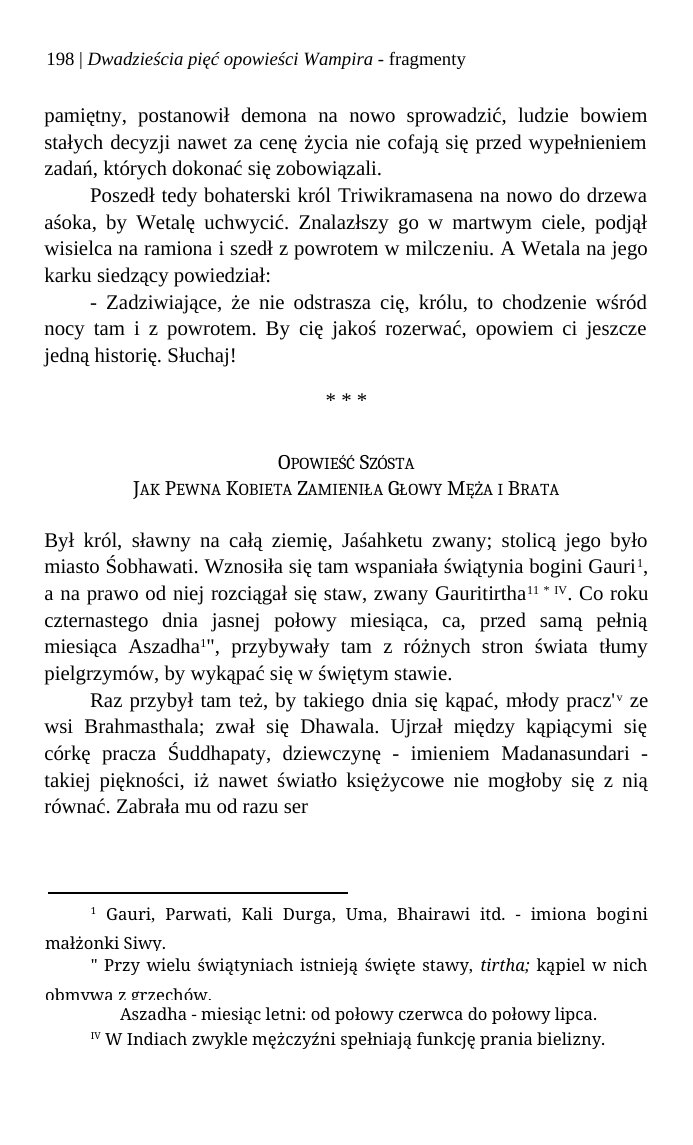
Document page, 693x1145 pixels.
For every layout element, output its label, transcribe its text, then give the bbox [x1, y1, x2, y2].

text 198 | Dwadzieścia pięć opowieści Wampira - fragmenty [46, 47, 585, 69]
text Był król, sławny na całą ziemię, Jaśahketu zwany; stolicą jego było miasto Śobhawati. Wznosiła się tam wspaniała świątynia bogini Gauri1, a na prawo od niej rozciągał się staw, zwany Gauritirtha11 * IV. Co roku czternastego dnia jasnej połowy miesiąca, ca, przed samą pełnią miesiąca Aszadha1", przybywały tam z różnych stron świata tłumy pielgrzymów, by wykąpać się w świętym stawie. [44, 527, 648, 685]
text IV W Indiach zwykle mężczyźni spełniają funkcję prania bieli­zny. [45, 1027, 648, 1050]
text * * * [44, 388, 648, 412]
text pamiętny, postanowił demona na nowo sprowadzić, ludzie bowiem stałych decyzji nawet za cenę życia nie cofają się przed wypełnieniem zadań, których dokonać się zobowiązali. [44, 103, 648, 180]
text Raz przybył tam też, by takiego dnia się kąpać, młody pracz'v ze wsi Brahmasthala; zwał się Dhawala. Ujrzał między kąpiącymi się córkę pracza Śuddhapaty, dziewczynę - imie­niem Madanasundari - takiej piękności, iż nawet światło księ­życowe nie mogłoby się z nią równać. Zabrała mu od razu ser­ [44, 687, 648, 818]
text Aszadha - miesiąc letni: od połowy czerwca do połowy lipca. [45, 1003, 648, 1024]
text " Przy wielu świątyniach istnieją święte stawy, tirtha; kąpiel w nich obmywa z grzechów. [45, 954, 648, 1000]
text Opowieść Szósta [44, 450, 648, 474]
text Poszedł tedy bohaterski król Triwikramasena na nowo do drzewa aśoka, by Wetalę uchwycić. Znalazłszy go w martwym ciele, podjął wisielca na ramiona i szedł z powrotem w milcze­niu. A Wetala na jego karku siedzący powiedział: [44, 183, 648, 287]
text - Zadziwiające, że nie odstrasza cię, królu, to chodzenie wśród nocy tam i z powrotem. By cię jakoś rozerwać, opowiem ci jeszcze jedną historię. Słuchaj! [44, 289, 648, 367]
text 1 Gauri, Parwati, Kali Durga, Uma, Bhairawi itd. - imiona bogi­ni małżonki Siwy. [45, 902, 648, 951]
text Jak Pewna Kobieta Zamieniła Głowy Męża i Brata [44, 476, 648, 500]
